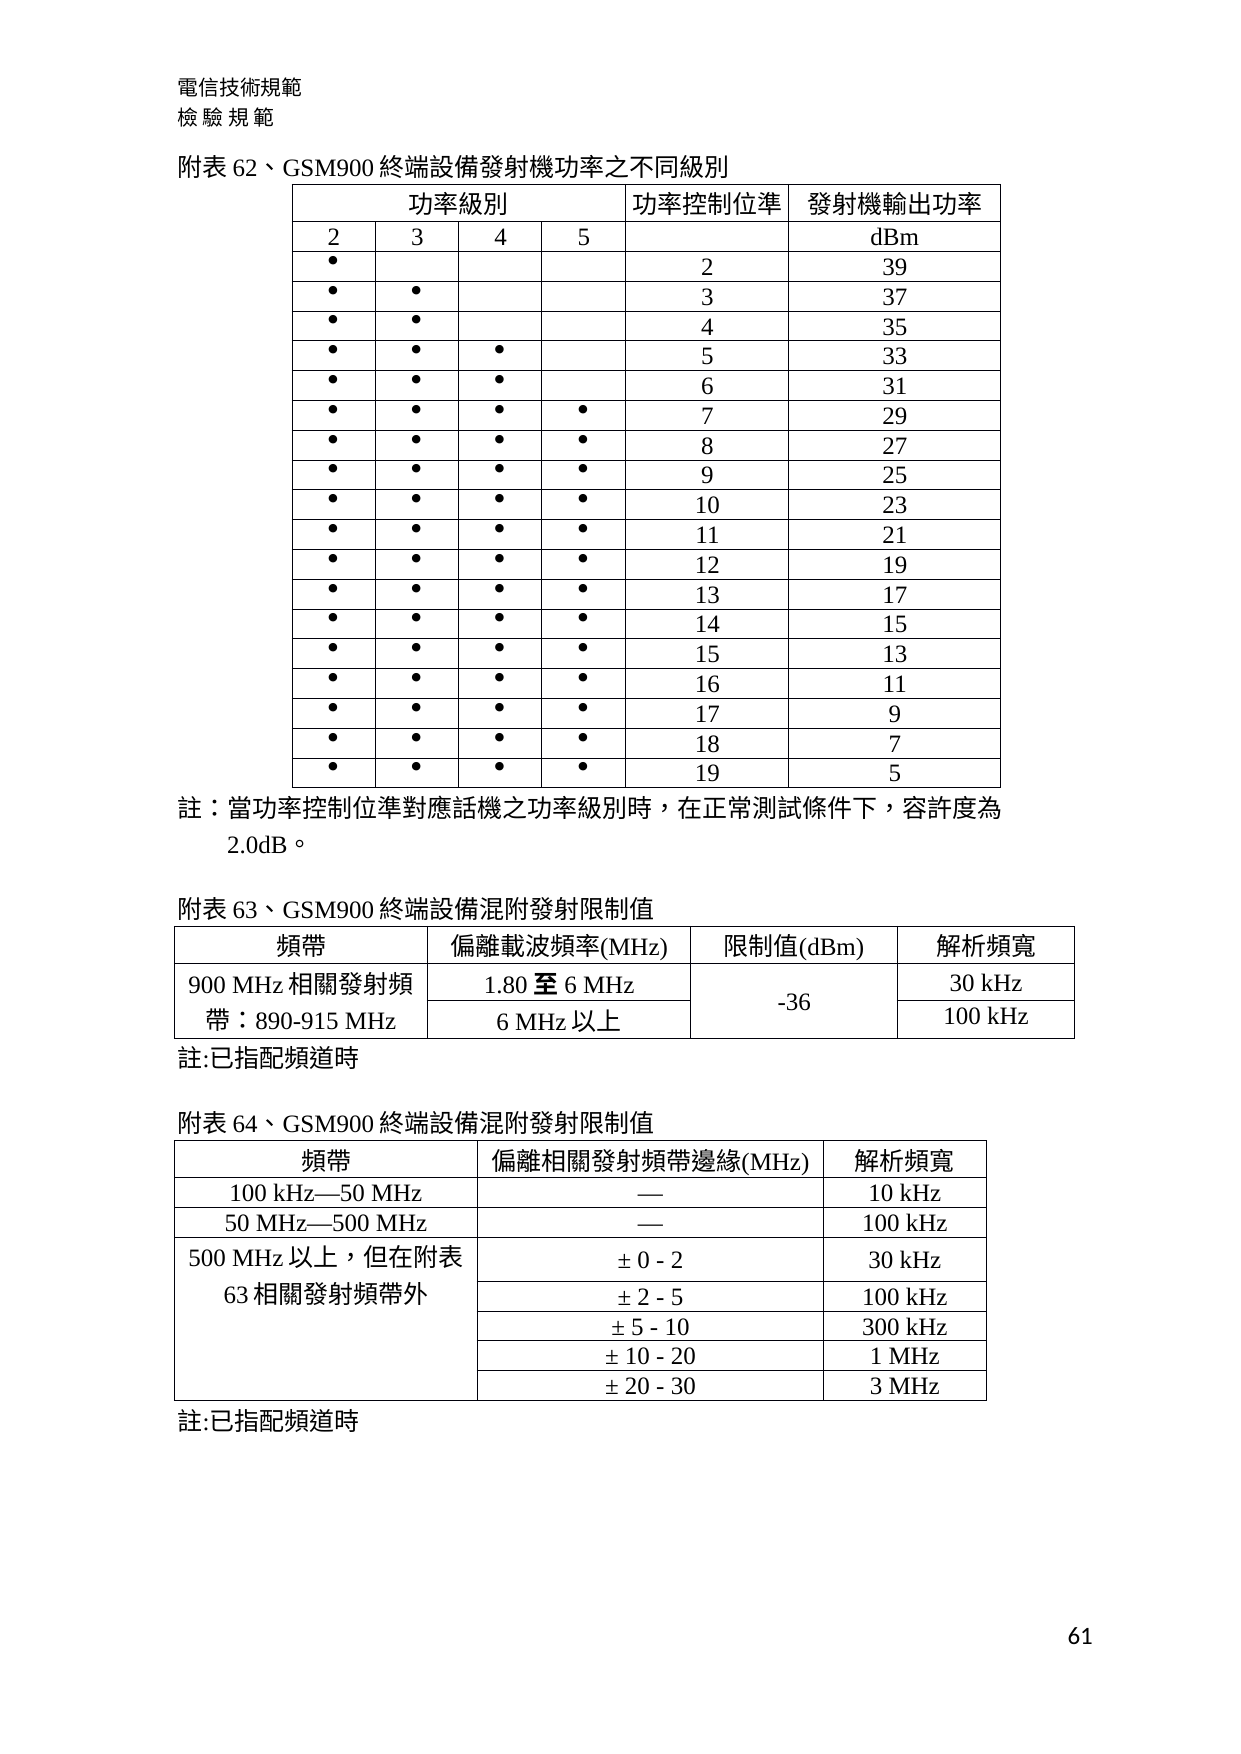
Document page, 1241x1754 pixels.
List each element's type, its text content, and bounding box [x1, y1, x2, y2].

table_cell 19 [789, 550, 1000, 579]
table_cell 4 [626, 312, 788, 340]
table_cell [459, 252, 541, 281]
table_cell  [542, 461, 625, 489]
table_cell  [293, 669, 375, 698]
table_cell 10 kHz [824, 1178, 986, 1207]
table_cell  [293, 610, 375, 638]
table_cell 23 [789, 490, 1000, 519]
table_cell 11 [789, 669, 1000, 698]
table_cell  [376, 580, 458, 608]
table_cell 50 MHz—500 MHz [175, 1208, 477, 1237]
table_cell 7 [789, 729, 1000, 757]
table_cell ± 2 - 5 [478, 1282, 823, 1311]
table_cell  [293, 312, 375, 340]
table_header 限制值(dBm) [691, 927, 897, 963]
table_cell [542, 282, 625, 311]
table_cell  [459, 699, 541, 728]
table_cell 1.80 至 6 MHz [428, 964, 690, 1000]
table_header 解析頻寬 [898, 927, 1074, 963]
table_cell 100 kHz—50 MHz [175, 1178, 477, 1207]
table_cell 3 [626, 282, 788, 311]
table_cell — [478, 1208, 823, 1237]
table_cell 9 [626, 461, 788, 489]
table_cell  [293, 401, 375, 430]
table_cell  [459, 669, 541, 698]
table_cell  [542, 431, 625, 459]
table_cell 900 MHz相關發射頻帶：890-915 MHz [175, 964, 427, 1038]
text 附表63、GSM900終端設備混附發射限制值 [177, 889, 1092, 926]
table_cell [542, 371, 625, 400]
table_cell  [459, 520, 541, 549]
table_cell  [459, 729, 541, 757]
table_header 偏離相關發射頻帶邊緣(MHz) [478, 1141, 823, 1177]
table_cell ± 10 - 20 [478, 1341, 823, 1370]
table_cell  [542, 699, 625, 728]
table_cell  [293, 490, 375, 519]
table_cell [542, 252, 625, 281]
table_cell  [542, 610, 625, 638]
table_cell 30 kHz [898, 964, 1074, 1000]
table_cell  [293, 580, 375, 608]
table_cell 11 [626, 520, 788, 549]
table_cell  [293, 341, 375, 370]
table_cell  [376, 341, 458, 370]
table_cell 16 [626, 669, 788, 698]
table_cell 17 [626, 699, 788, 728]
table_header 偏離載波頻率(MHz) [428, 927, 690, 963]
table_cell 29 [789, 401, 1000, 430]
table_cell dBm [789, 222, 1000, 251]
table_cell [459, 312, 541, 340]
table_cell  [459, 401, 541, 430]
table_cell 3 [376, 222, 458, 251]
table_header 發射機輸出功率 [789, 185, 1000, 221]
table_cell 12 [626, 550, 788, 579]
table_cell 33 [789, 341, 1000, 370]
table_cell  [293, 639, 375, 668]
table_cell  [376, 371, 458, 400]
table_cell 5 [626, 341, 788, 370]
table_cell 3 MHz [824, 1371, 986, 1400]
table_cell  [293, 759, 375, 787]
table_cell  [376, 431, 458, 459]
table_cell 35 [789, 312, 1000, 340]
table_cell ± 5 - 10 [478, 1312, 823, 1340]
table_cell  [293, 461, 375, 489]
table_cell 500 MHz以上，但在附表63相關發射頻帶外 [175, 1238, 477, 1400]
table_cell 5 [542, 222, 625, 251]
table_cell 13 [789, 639, 1000, 668]
table_cell 27 [789, 431, 1000, 459]
table_cell 8 [626, 431, 788, 459]
table_cell  [293, 520, 375, 549]
table_cell  [459, 431, 541, 459]
table_cell 300 kHz [824, 1312, 986, 1340]
table_cell  [542, 639, 625, 668]
table_cell 18 [626, 729, 788, 757]
table_cell [459, 282, 541, 311]
table_header 頻帶 [175, 1141, 477, 1177]
table_cell  [376, 461, 458, 489]
table_cell 19 [626, 759, 788, 787]
table_cell  [376, 699, 458, 728]
table_cell  [376, 490, 458, 519]
table_cell  [542, 550, 625, 579]
table_cell 1 MHz [824, 1341, 986, 1370]
table_cell 15 [789, 610, 1000, 638]
table_cell [542, 312, 625, 340]
table_cell  [376, 639, 458, 668]
table_cell  [459, 580, 541, 608]
table_cell 4 [459, 222, 541, 251]
table_cell  [376, 729, 458, 757]
table_cell 100 kHz [824, 1208, 986, 1237]
table_header 功率控制位準 [626, 185, 788, 221]
table_cell 39 [789, 252, 1000, 281]
table_cell  [542, 490, 625, 519]
table_header 解析頻寬 [824, 1141, 986, 1177]
table_cell  [293, 252, 375, 281]
table_cell 13 [626, 580, 788, 608]
table_cell 2 [626, 252, 788, 281]
table_cell [542, 341, 625, 370]
table_cell  [459, 550, 541, 579]
table_cell 14 [626, 610, 788, 638]
table_cell  [293, 282, 375, 311]
text 註：當功率控制位準對應話機之功率級別時，在正常測試條件下，容許度為2.0dB。 [177, 788, 1092, 861]
table_cell  [293, 729, 375, 757]
table_cell  [376, 312, 458, 340]
table_cell 6 MHz以上 [428, 1001, 690, 1038]
table_cell  [459, 341, 541, 370]
table_cell  [376, 550, 458, 579]
table_cell 100 kHz [824, 1282, 986, 1311]
table_cell 5 [789, 759, 1000, 787]
table_cell  [293, 550, 375, 579]
table_cell  [542, 669, 625, 698]
table_cell  [293, 431, 375, 459]
table_cell -36 [691, 964, 897, 1038]
text 註:已指配頻道時 [177, 1401, 1092, 1437]
table_cell 25 [789, 461, 1000, 489]
table_cell [626, 222, 788, 251]
text 附表62、GSM900終端設備發射機功率之不同級別 [177, 148, 1092, 184]
table_cell 37 [789, 282, 1000, 311]
table_cell  [376, 669, 458, 698]
table_cell  [542, 729, 625, 757]
table_cell ± 20 - 30 [478, 1371, 823, 1400]
table_cell  [542, 759, 625, 787]
table_cell  [376, 759, 458, 787]
table_cell 9 [789, 699, 1000, 728]
table_cell  [376, 520, 458, 549]
table_cell  [542, 580, 625, 608]
table_cell [376, 252, 458, 281]
table_cell 21 [789, 520, 1000, 549]
table_cell  [459, 759, 541, 787]
table_cell 10 [626, 490, 788, 519]
table_cell 17 [789, 580, 1000, 608]
text 註:已指配頻道時 [177, 1039, 1092, 1075]
table_cell  [376, 282, 458, 311]
table_cell ± 0 - 2 [478, 1238, 823, 1281]
table_cell 7 [626, 401, 788, 430]
table_cell  [459, 639, 541, 668]
table_header 頻帶 [175, 927, 427, 963]
table_header 功率級別 [293, 185, 625, 221]
table_cell 2 [293, 222, 375, 251]
table_cell  [293, 371, 375, 400]
table_cell  [376, 401, 458, 430]
table_cell  [459, 610, 541, 638]
table_cell  [293, 699, 375, 728]
table_cell 15 [626, 639, 788, 668]
table_cell  [376, 610, 458, 638]
table_cell — [478, 1178, 823, 1207]
table_cell  [542, 520, 625, 549]
table_cell 31 [789, 371, 1000, 400]
table_cell 100 kHz [898, 1001, 1074, 1038]
table_cell 6 [626, 371, 788, 400]
table_cell  [459, 371, 541, 400]
table_cell  [542, 401, 625, 430]
table_cell  [459, 490, 541, 519]
table_cell  [459, 461, 541, 489]
text 附表64、GSM900終端設備混附發射限制值 [177, 1104, 1092, 1140]
table_cell 30 kHz [824, 1238, 986, 1281]
